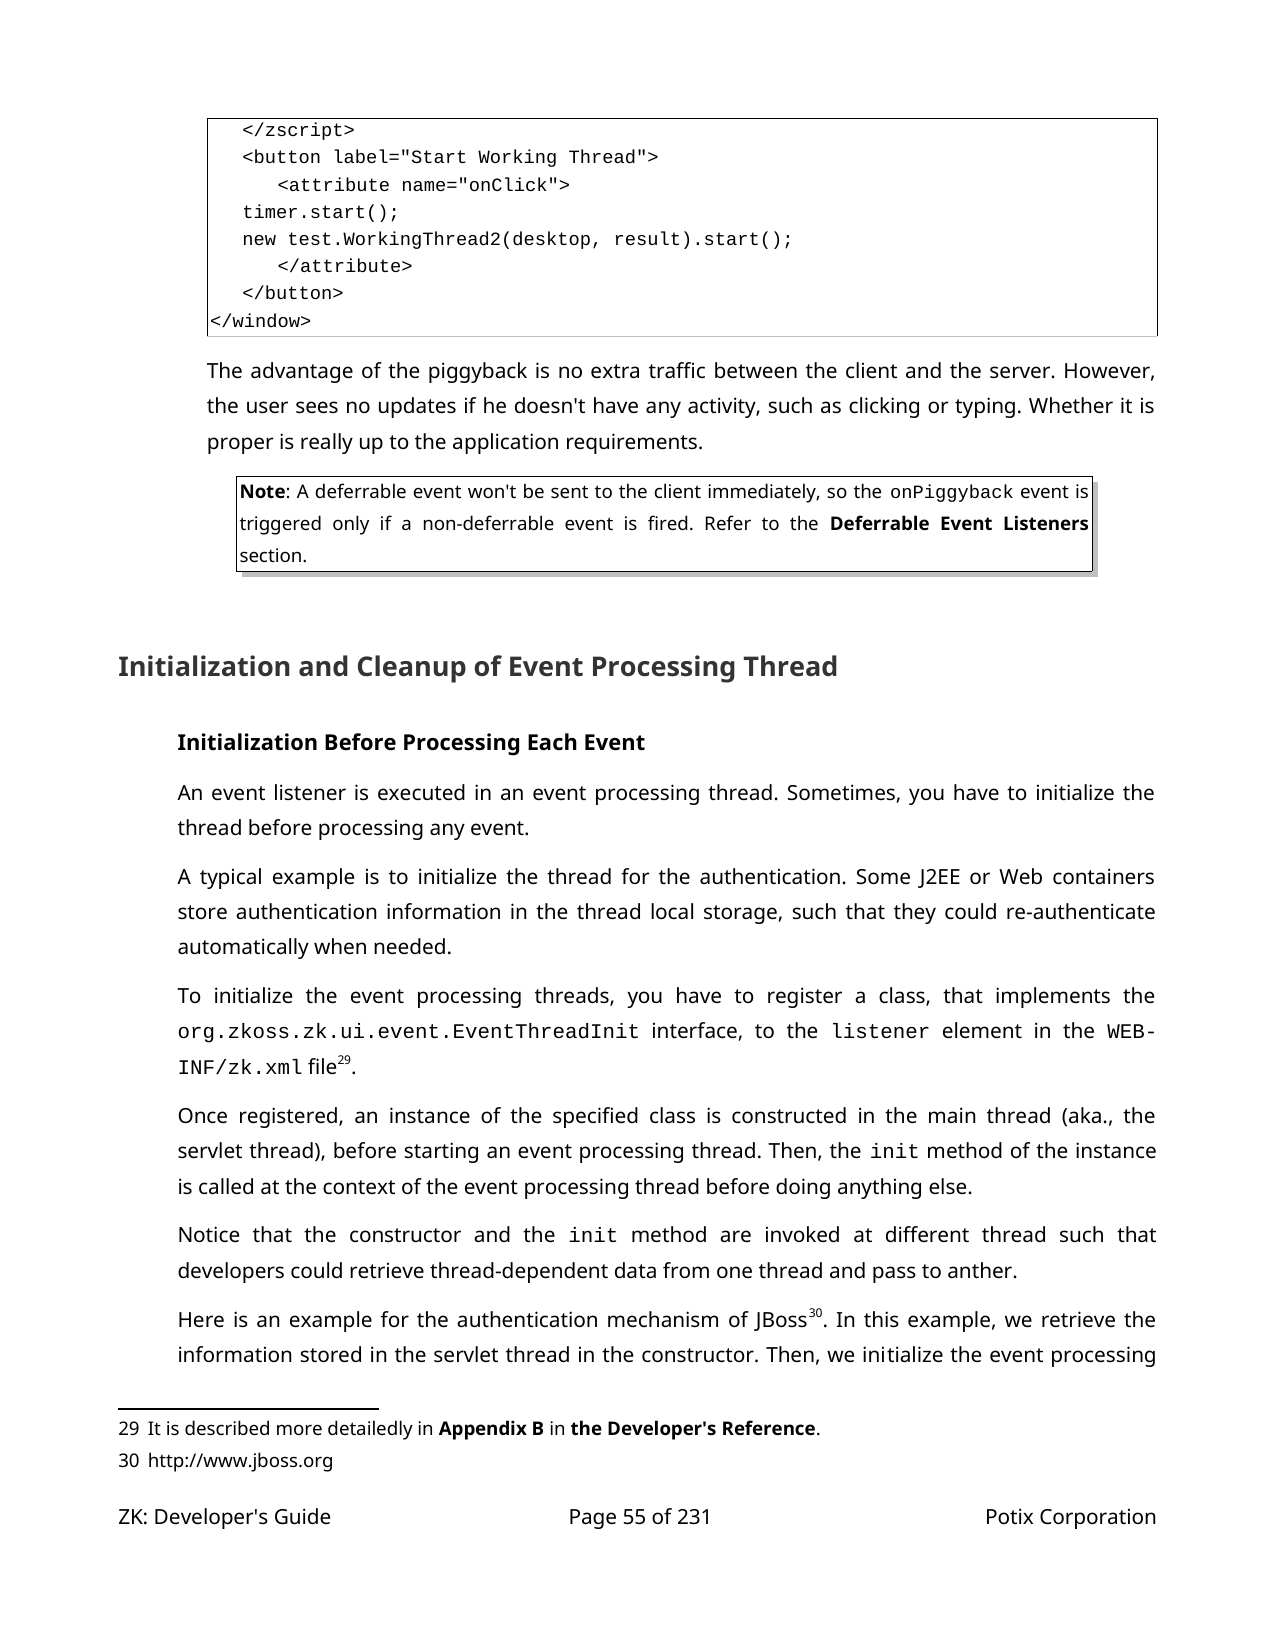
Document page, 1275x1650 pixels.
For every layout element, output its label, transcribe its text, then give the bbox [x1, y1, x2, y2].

text The advantage of the piggyback is no extra traffic between the client and the server. However, the user sees no updates if he doesn't have any activity, such as clicking or typing. Whether it is proper is really up to the application requirements. [207, 356, 1157, 455]
text </window> [208, 308, 1157, 336]
text An event listener is executed in an event processing thread. Sometimes, you have to initialize the thread before processing any event. [177, 778, 1157, 841]
text timer.start(); [208, 200, 1157, 224]
text A typical example is to initialize the thread for the authentication. Some J2EE or Web containers store authentication information in the thread local storage, such that they could re-authenticate automatically when needed. [177, 862, 1157, 961]
text Here is an example for the authentication mechanism of JBoss. In this example, we retrieve the information stored in the servlet thread in the constructor. Then, we initialize the event processing [177, 1305, 1157, 1368]
subtitle Initialization Before Processing Each Event [177, 727, 1157, 757]
subtitle Initialization and Cleanup of Event Processing Thread [118, 648, 1157, 685]
text To initialize the event processing threads, you have to register a class, that implements the org.zkoss.zk.ui.event.EventThreadInit interface, to the listener element in the WEB-INF/zk.xml file. [177, 981, 1157, 1080]
text </zscript> [208, 119, 1157, 142]
text new test.WorkingThread2(desktop, result).start(); [208, 227, 1157, 251]
text </button> [208, 281, 1157, 306]
text Note: A deferrable event won't be sent to the client immediately, so the onPiggyback event is triggered only if a non-deferrable event is fired. Refer to the Deferrable Event Listeners section. [237, 477, 1092, 571]
text Once registered, an instance of the specified class is constructed in the main thread (aka., the servlet thread), before starting an event processing thread. Then, the init method of the instance is called at the context of the event processing thread before doing anything else. [177, 1101, 1157, 1200]
text </attribute> [208, 254, 1157, 278]
text It is described more detailedly in Appendix B in the Developer's Reference. [118, 1416, 1157, 1441]
text <button label="Start Working Thread"> [208, 145, 1157, 169]
text Notice that the constructor and the init method are invoked at different thread such that developers could retrieve thread-dependent data from one thread and pass to anther. [177, 1221, 1157, 1284]
text http://www.jboss.org [118, 1447, 1157, 1473]
text <attribute name="onClick"> [208, 172, 1157, 197]
